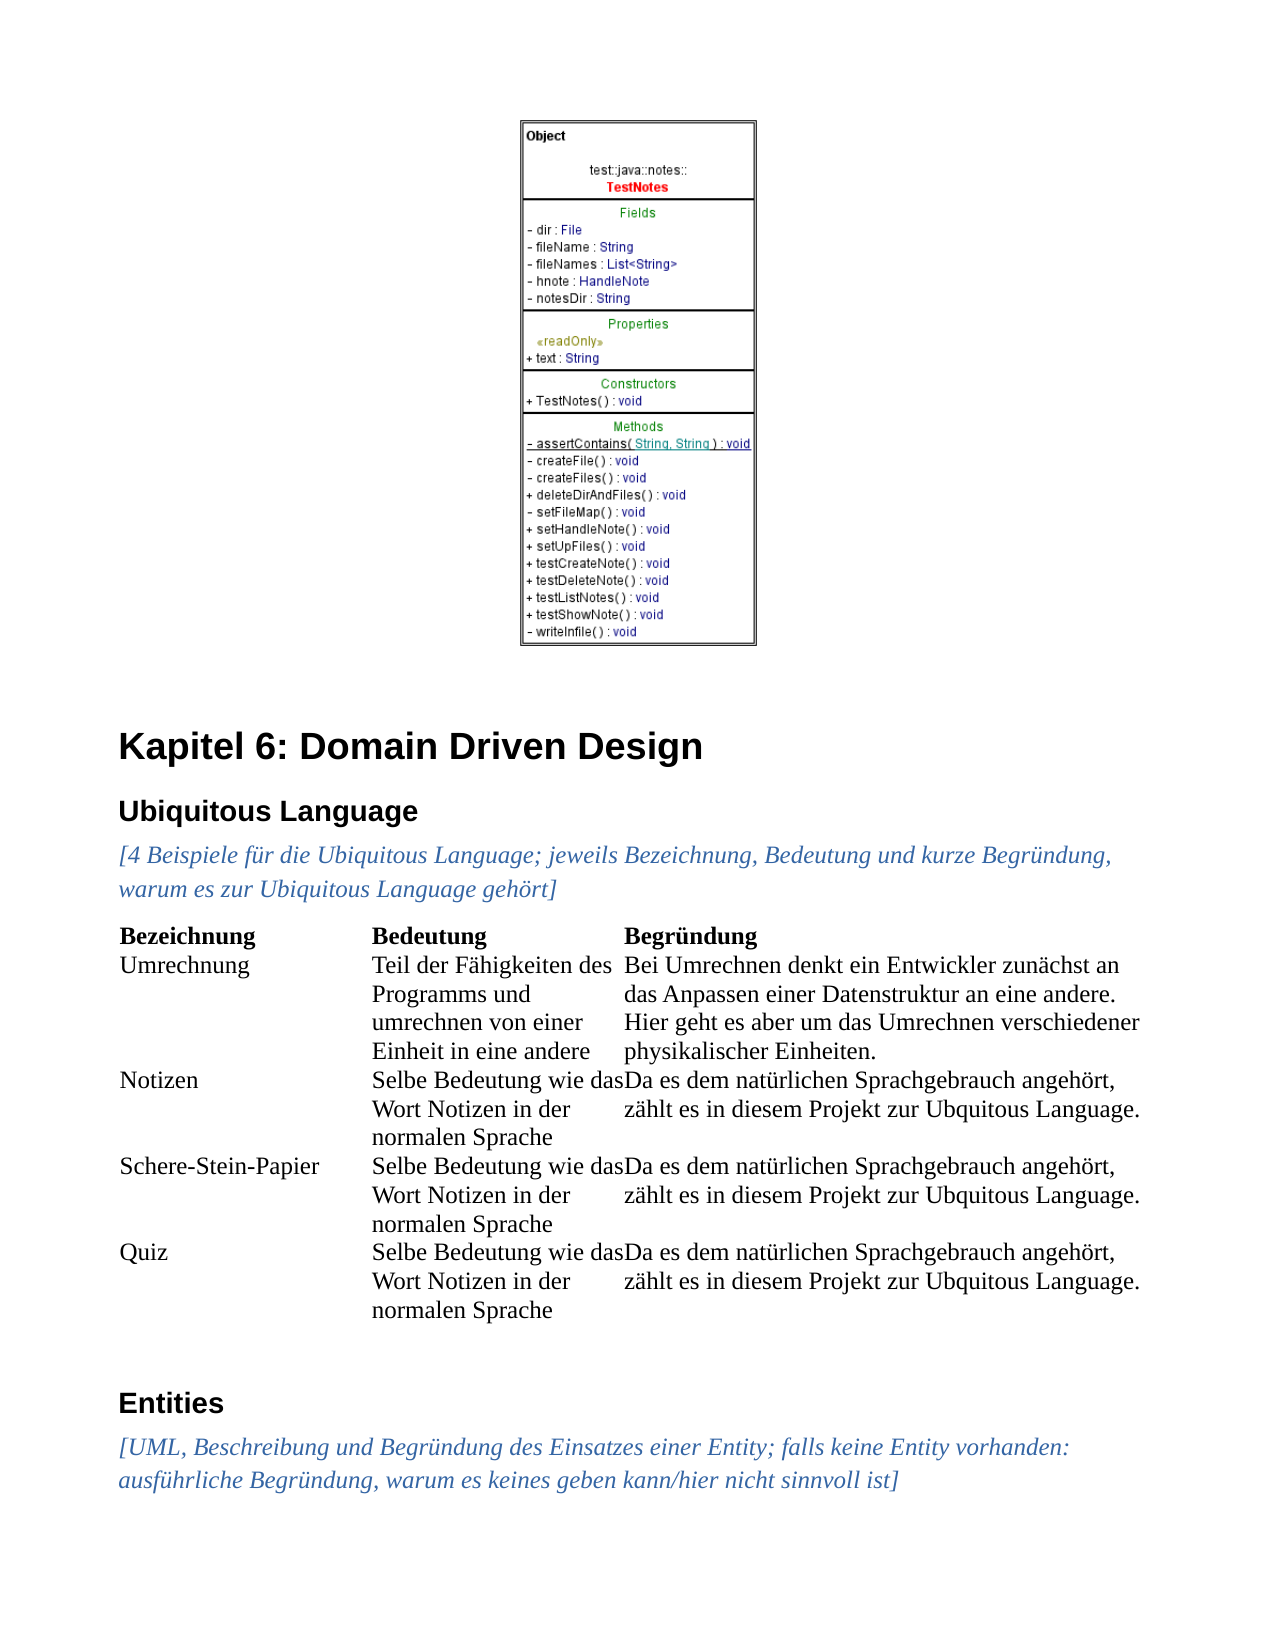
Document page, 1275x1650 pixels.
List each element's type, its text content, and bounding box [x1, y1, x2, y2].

table_cell Bei Umrechnen denkt ein Entwickler zunächst an das Anpassen einer Datenstruktur an eine andere. Hier geht es aber um das Umrechnen verschiedener physikalischer Einheiten. [624, 950, 1157, 1065]
table_cell Selbe Bedeutung wie das Wort Notizen in der normalen Sprache [372, 1065, 624, 1151]
subtitle Ubiquitous Language [118, 794, 1157, 828]
table_cell Selbe Bedeutung wie das Wort Notizen in der normalen Sprache [372, 1238, 624, 1324]
table_cell Teil der Fähigkeiten des Programms und umrechnen von einer Einheit in eine andere [372, 950, 624, 1065]
table_header Bedeutung [372, 921, 624, 950]
table_cell Selbe Bedeutung wie das Wort Notizen in der normalen Sprache [372, 1151, 624, 1237]
table_cell Da es dem natürlichen Sprachgebrauch angehört, zählt es in diesem Projekt zur Ubquitous Language. [624, 1065, 1157, 1151]
table_cell Da es dem natürlichen Sprachgebrauch angehört, zählt es in diesem Projekt zur Ubquitous Language. [624, 1238, 1157, 1324]
table_cell Notizen [119, 1065, 372, 1151]
subtitle Entities [118, 1386, 1157, 1420]
text [4 Beispiele für die Ubiquitous Language; jeweils Bezeichnung, Bedeutung und kurze Begründung, warum es zur Ubiquitous Language gehört] [118, 841, 1157, 902]
table_cell Schere-Stein-Papier [119, 1151, 372, 1237]
table_cell Quiz [119, 1238, 372, 1324]
text [UML, Beschreibung und Begründung des Einsatzes einer Entity; falls keine Entity vorhanden: ausführliche Begründung, warum es keines geben kann/hier nicht sinnvoll ist] [118, 1432, 1157, 1494]
table_header Bezeichnung [119, 921, 372, 950]
subtitle Kapitel 6: Domain Driven Design [118, 724, 1157, 767]
table_cell Umrechnung [119, 950, 372, 1065]
table_header Begründung [624, 921, 1157, 950]
table_cell Da es dem natürlichen Sprachgebrauch angehört, zählt es in diesem Projekt zur Ubquitous Language. [624, 1151, 1157, 1237]
picture [516, 117, 759, 647]
